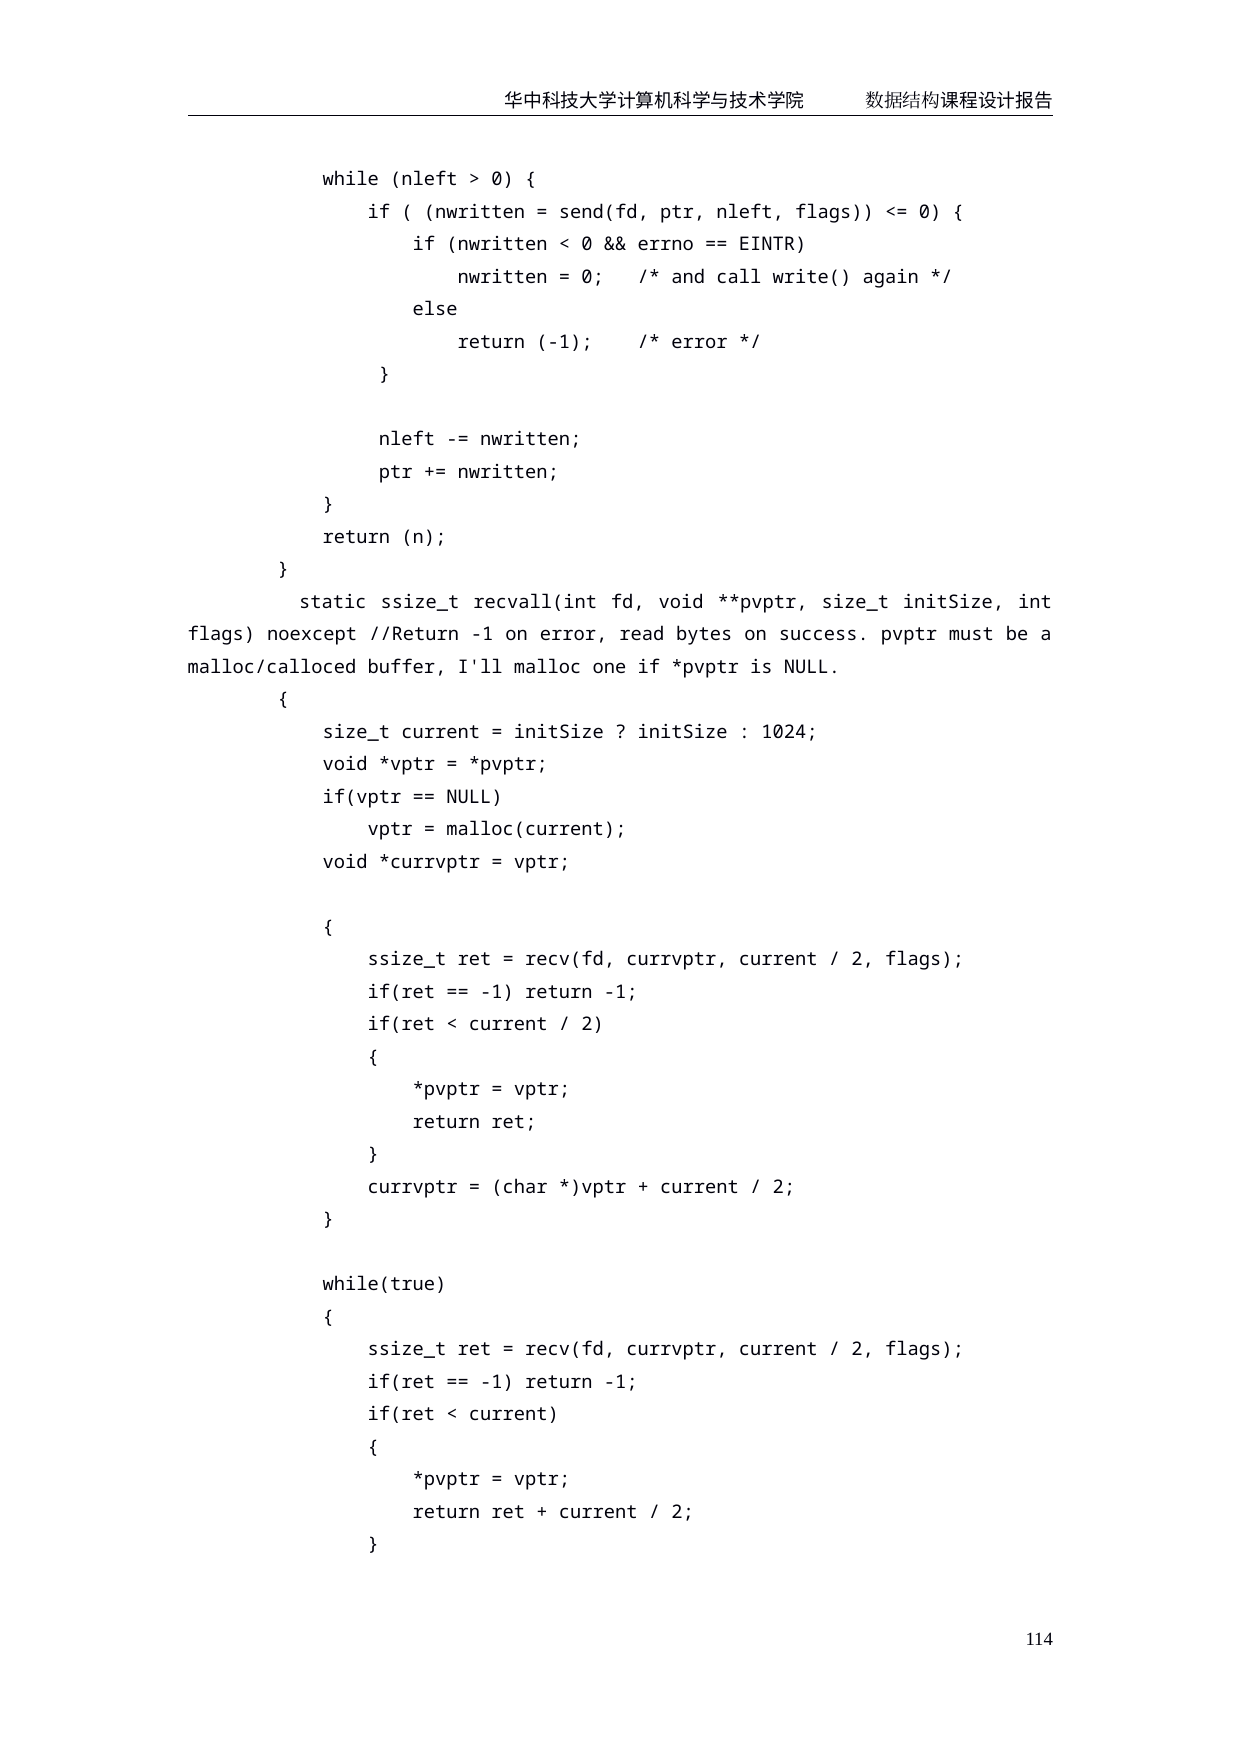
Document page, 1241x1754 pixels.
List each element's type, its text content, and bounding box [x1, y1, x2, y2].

text { [187, 1429, 1053, 1462]
text ptr += nwritten; [187, 454, 1053, 487]
text ssize_t ret = recv(fd, currvptr, current / 2, flags); [187, 942, 1053, 974]
text return ret + current / 2; [187, 1494, 1053, 1527]
text } [187, 1137, 1053, 1169]
text if(ret < current) [187, 1397, 1053, 1429]
text return (n); [187, 519, 1053, 552]
text return (-1); /* error */ [187, 324, 1053, 357]
text size_t current = initSize ? initSize : 1024; [187, 714, 1053, 747]
text void *vptr = *pvptr; [187, 747, 1053, 779]
text } [187, 1202, 1053, 1234]
text if ( (nwritten = send(fd, ptr, nleft, flags)) <= 0) { [187, 194, 1053, 227]
text while (nleft > 0) { [187, 162, 1053, 194]
text *pvptr = vptr; [187, 1072, 1053, 1104]
text void *currvptr = vptr; [187, 844, 1053, 877]
text } [187, 357, 1053, 389]
text } [187, 552, 1053, 584]
text if(ret == -1) return -1; [187, 974, 1053, 1007]
text { [187, 1039, 1053, 1072]
text vptr = malloc(current); [187, 812, 1053, 844]
text nleft -= nwritten; [187, 422, 1053, 454]
text while(true) [187, 1267, 1053, 1299]
text { [187, 909, 1053, 942]
text { [187, 1299, 1053, 1332]
text else [187, 292, 1053, 324]
text ssize_t ret = recv(fd, currvptr, current / 2, flags); [187, 1332, 1053, 1364]
text } [187, 1527, 1053, 1559]
text static ssize_t recvall(int fd, void **pvptr, size_t initSize, int flags) noexcept //Return -1 on error, read bytes on success. pvptr must be a malloc/calloced buffer, I'll malloc one if *pvptr is NULL. [187, 584, 1053, 682]
text } [187, 487, 1053, 519]
text currvptr = (char *)vptr + current / 2; [187, 1169, 1053, 1202]
text nwritten = 0; /* and call write() again */ [187, 259, 1053, 292]
text *pvptr = vptr; [187, 1462, 1053, 1494]
text return ret; [187, 1104, 1053, 1137]
text if(vptr == NULL) [187, 779, 1053, 812]
text if(ret == -1) return -1; [187, 1364, 1053, 1397]
text if(ret < current / 2) [187, 1007, 1053, 1039]
text if (nwritten < 0 && errno == EINTR) [187, 227, 1053, 259]
text { [187, 682, 1053, 714]
